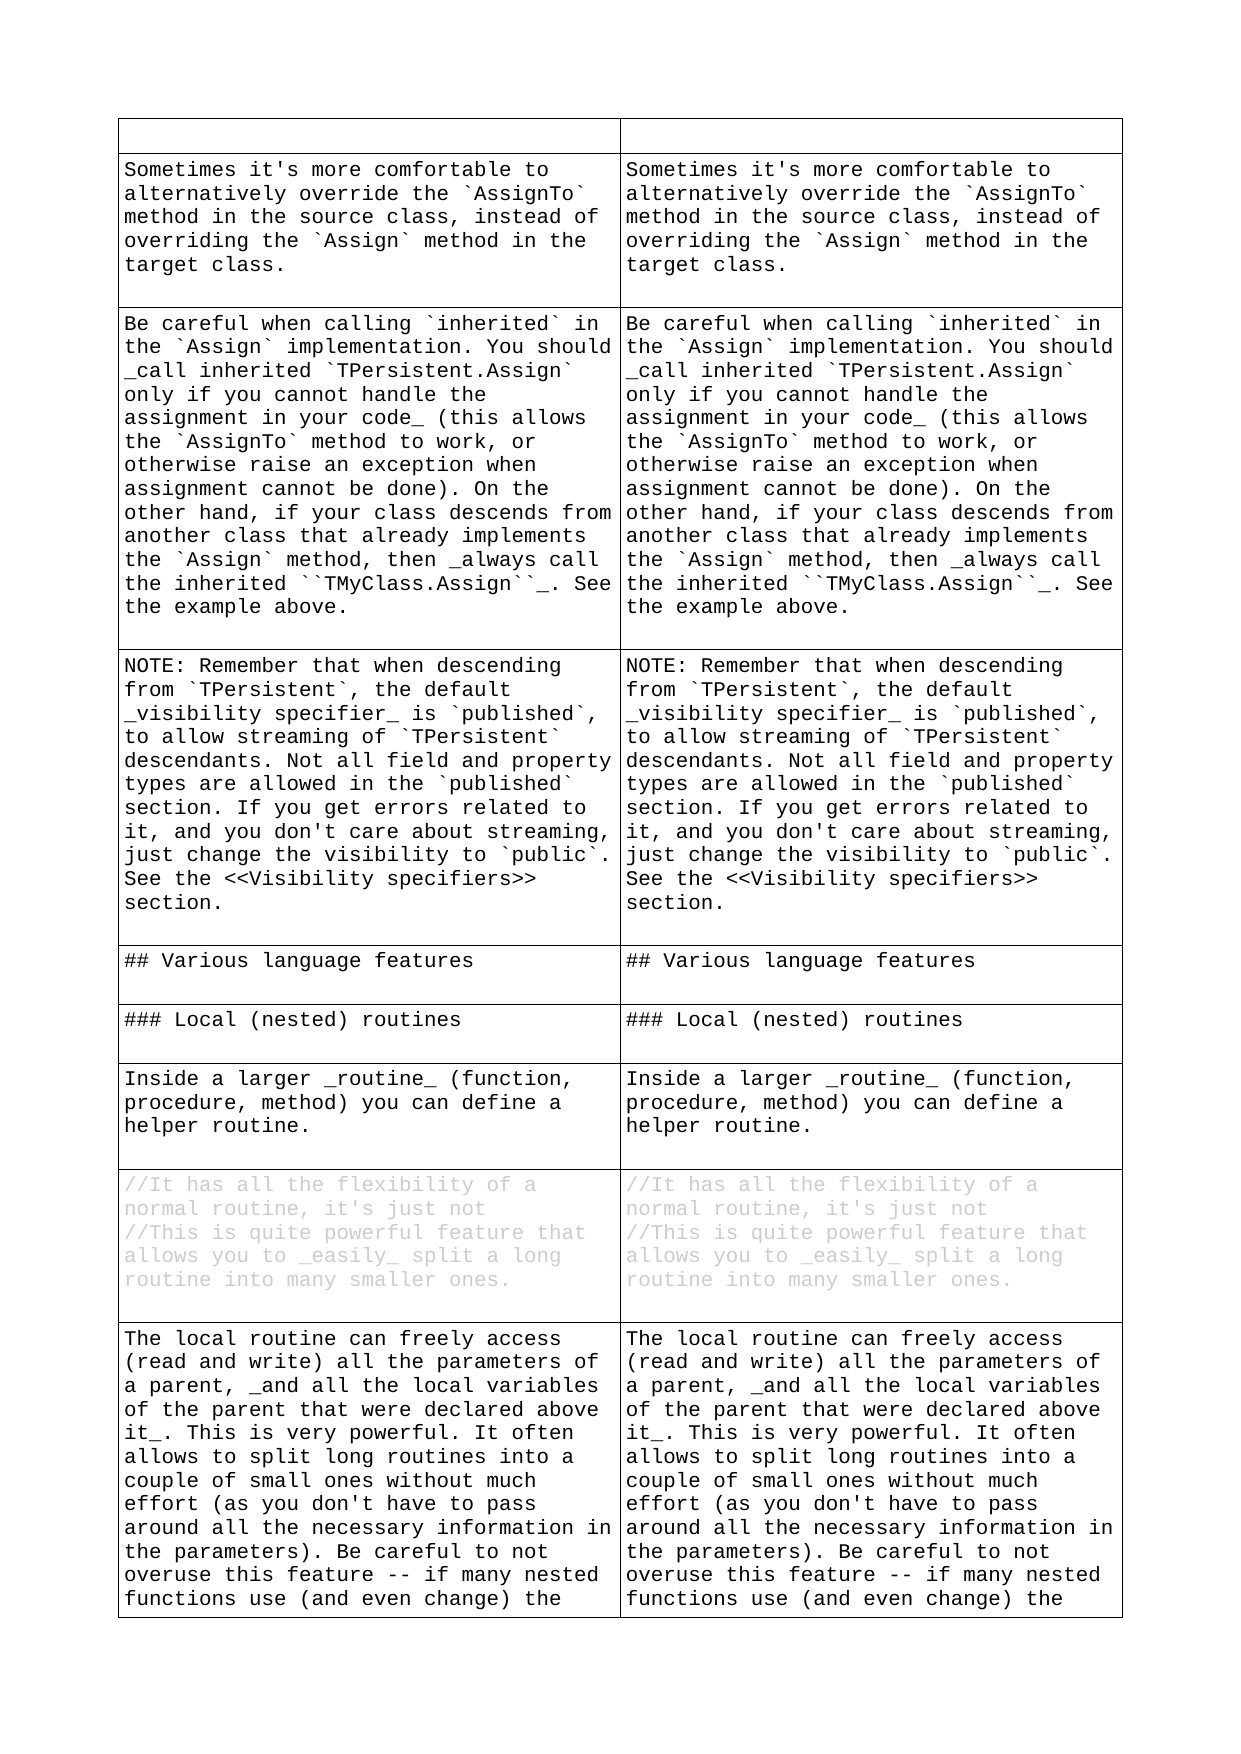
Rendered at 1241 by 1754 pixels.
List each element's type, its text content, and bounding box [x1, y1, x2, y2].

table_cell The local routine can freely access (read and write) all the parameters of a parent, _and all the local variables of the parent that were declared above it_. This is very powerful. It often allows to split long routines into a couple of small ones without much effort (as you don't have to pass around all the necessary information in the parameters). Be careful to not overuse this feature -- if many nested functions use (and even change) the [119, 1323, 620, 1617]
table_cell ### Local (nested) routines [621, 1005, 1122, 1062]
table_cell Be careful when calling `inherited` in the `Assign` implementation. You should _call inherited `TPersistent.Assign` only if you cannot handle the assignment in your code_ (this allows the `AssignTo` method to work, or otherwise raise an exception when assignment cannot be done). On the other hand, if your class descends from another class that already implements the `Assign` method, then _always call the inherited ``TMyClass.Assign``_. See the example above. [119, 308, 620, 649]
table_cell ### Local (nested) routines [119, 1005, 620, 1062]
table_cell ## Various language features [621, 946, 1122, 1003]
table_cell Inside a larger _routine_ (function, procedure, method) you can define a helper routine. [621, 1064, 1122, 1168]
table_cell //It has all the flexibility of a normal routine, it's just not //This is quite powerful feature that allows you to _easily_ split a long routine into many smaller ones. [119, 1170, 620, 1322]
table_cell Sometimes it's more comfortable to alternatively override the `AssignTo` method in the source class, instead of overriding the `Assign` method in the target class. [621, 154, 1122, 307]
table_cell Be careful when calling `inherited` in the `Assign` implementation. You should _call inherited `TPersistent.Assign` only if you cannot handle the assignment in your code_ (this allows the `AssignTo` method to work, or otherwise raise an exception when assignment cannot be done). On the other hand, if your class descends from another class that already implements the `Assign` method, then _always call the inherited ``TMyClass.Assign``_. See the example above. [621, 308, 1122, 649]
table_cell [119, 119, 620, 153]
table_cell Sometimes it's more comfortable to alternatively override the `AssignTo` method in the source class, instead of overriding the `Assign` method in the target class. [119, 154, 620, 307]
table_cell ## Various language features [119, 946, 620, 1003]
table_cell NOTE: Remember that when descending from `TPersistent`, the default _visibility specifier_ is `published`, to allow streaming of `TPersistent` descendants. Not all field and property types are allowed in the `published` section. If you get errors related to it, and you don't care about streaming, just change the visibility to `public`. See the <<Visibility specifiers>> section. [119, 650, 620, 945]
table_cell NOTE: Remember that when descending from `TPersistent`, the default _visibility specifier_ is `published`, to allow streaming of `TPersistent` descendants. Not all field and property types are allowed in the `published` section. If you get errors related to it, and you don't care about streaming, just change the visibility to `public`. See the <<Visibility specifiers>> section. [621, 650, 1122, 945]
table_cell Inside a larger _routine_ (function, procedure, method) you can define a helper routine. [119, 1064, 620, 1168]
table_cell The local routine can freely access (read and write) all the parameters of a parent, _and all the local variables of the parent that were declared above it_. This is very powerful. It often allows to split long routines into a couple of small ones without much effort (as you don't have to pass around all the necessary information in the parameters). Be careful to not overuse this feature -- if many nested functions use (and even change) the [621, 1323, 1122, 1617]
table_cell [621, 119, 1122, 153]
table_cell //It has all the flexibility of a normal routine, it's just not //This is quite powerful feature that allows you to _easily_ split a long routine into many smaller ones. [621, 1170, 1122, 1322]
